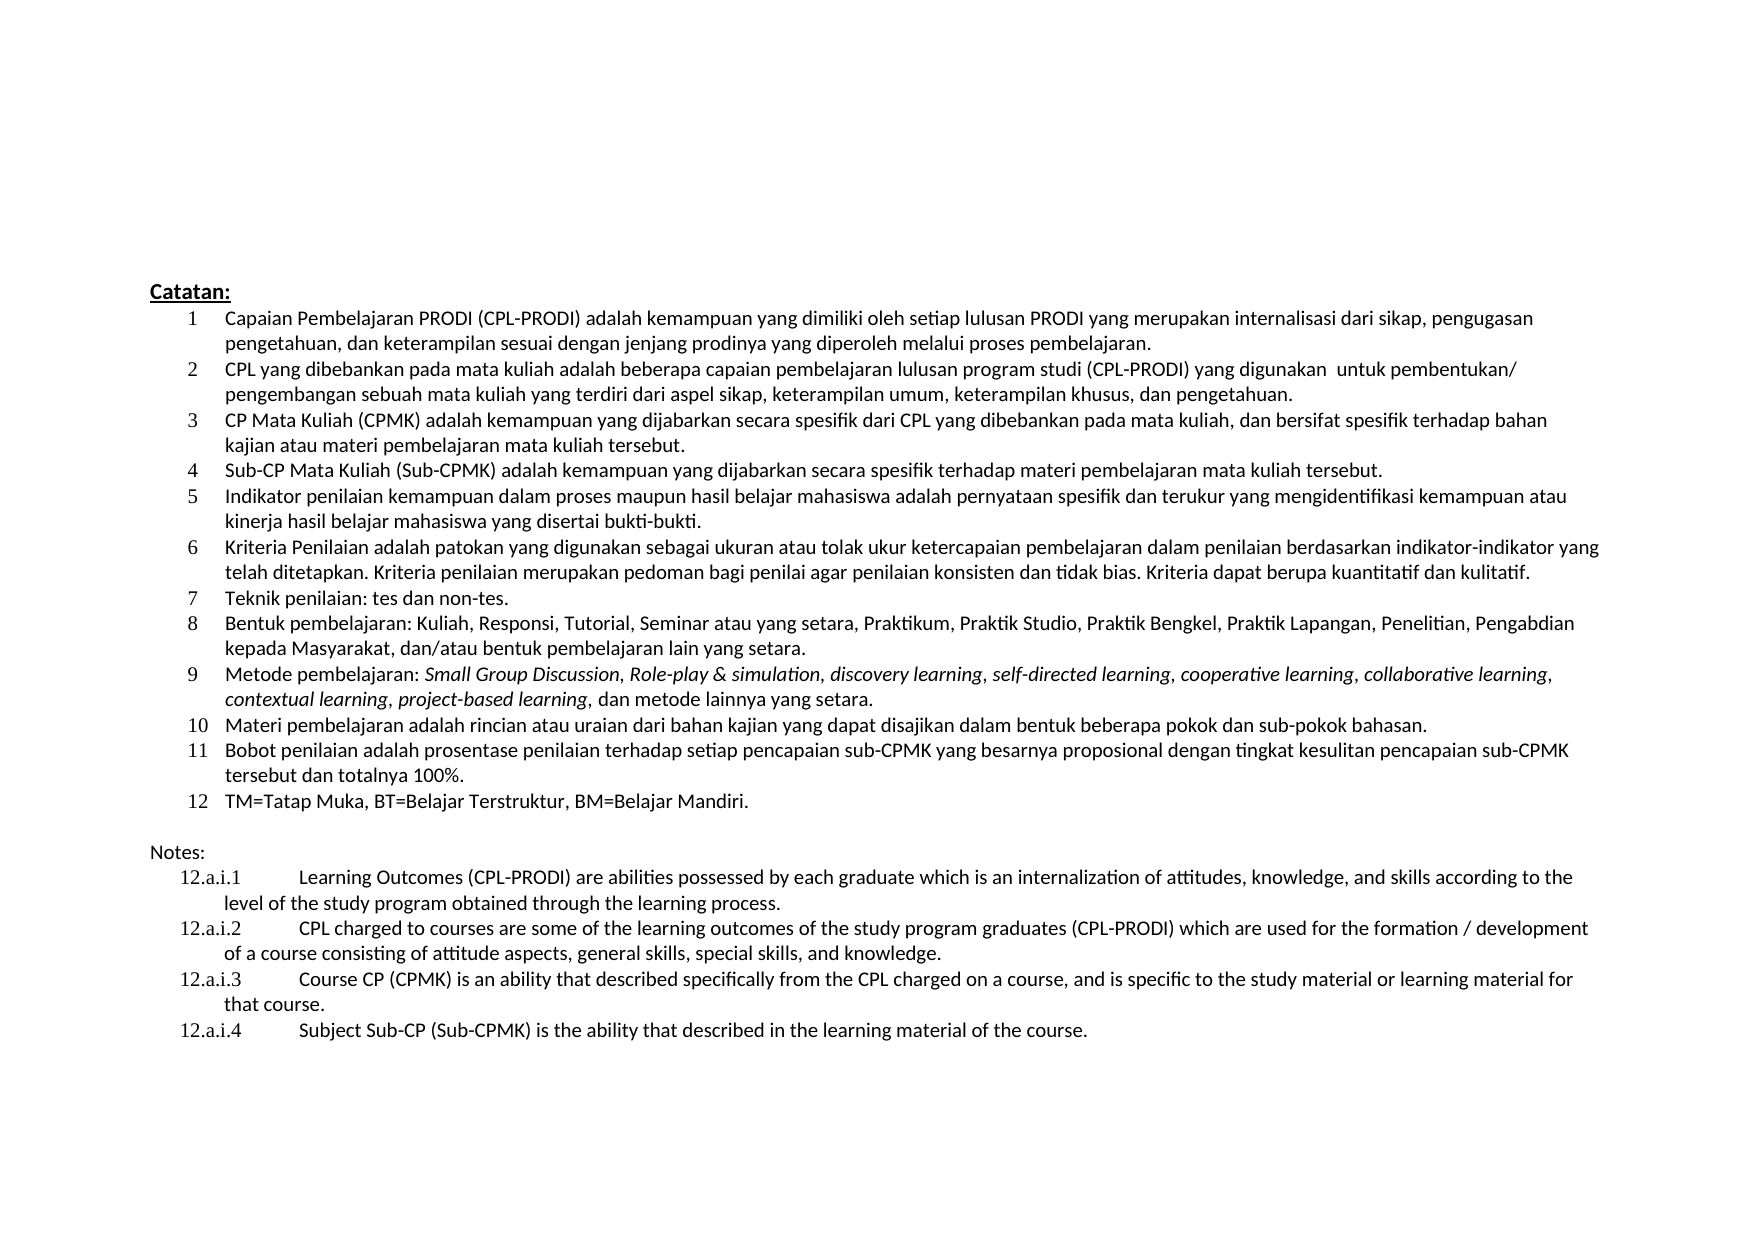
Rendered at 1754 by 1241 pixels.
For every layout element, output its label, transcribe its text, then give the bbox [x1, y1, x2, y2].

list Materi pembelajaran adalah rincian atau uraian dari bahan kajian yang dapat disajikan dalam bentuk beberapa pokok dan sub-pokok bahasan. [187, 712, 1604, 737]
list Bobot penilaian adalah prosentase penilaian terhadap setiap pencapaian sub-CPMK yang besarnya proposional dengan tingkat kesulitan pencapaian sub-CPMK tersebut dan totalnya 100%. [187, 737, 1604, 788]
list TM=Tatap Muka, BT=Belajar Terstruktur, BM=Belajar Mandiri. [187, 788, 1604, 813]
list Metode pembelajaran: Small Group Discussion, Role-play & simulation, discovery learning, self-directed learning, cooperative learning, collaborative learning, contextual learning, project-based learning, dan metode lainnya yang setara. [187, 661, 1604, 712]
list CP Mata Kuliah (CPMK) adalah kemampuan yang dijabarkan secara spesifik dari CPL yang dibebankan pada mata kuliah, dan bersifat spesifik terhadap bahan kajian atau materi pembelajaran mata kuliah tersebut. [187, 407, 1604, 458]
list Kriteria Penilaian adalah patokan yang digunakan sebagai ukuran atau tolak ukur ketercapaian pembelajaran dalam penilaian berdasarkan indikator-indikator yang telah ditetapkan. Kriteria penilaian merupakan pedoman bagi penilai agar penilaian konsisten dan tidak bias. Kriteria dapat berupa kuantitatif dan kulitatif. [187, 534, 1604, 585]
list Teknik penilaian: tes dan non-tes. [187, 585, 1604, 610]
list Learning Outcomes (CPL-PRODI) are abilities possessed by each graduate which is an internalization of attitudes, knowledge, and skills according to the level of the study program obtained through the learning process. [179, 864, 1604, 915]
list Sub-CP Mata Kuliah (Sub-CPMK) adalah kemampuan yang dijabarkan secara spesifik terhadap materi pembelajaran mata kuliah tersebut. [187, 458, 1604, 483]
list CPL charged to courses are some of the learning outcomes of the study program graduates (CPL-PRODI) which are used for the formation / development of a course consisting of attitude aspects, general skills, special skills, and knowledge. [179, 915, 1604, 966]
list Capaian Pembelajaran PRODI (CPL-PRODI) adalah kemampuan yang dimiliki oleh setiap lulusan PRODI yang merupakan internalisasi dari sikap, pengugasan pengetahuan, dan keterampilan sesuai dengan jenjang prodinya yang diperoleh melalui proses pembelajaran. [187, 305, 1604, 356]
list Course CP (CPMK) is an ability that described specifically from the CPL charged on a course, and is specific to the study material or learning material for that course. [179, 966, 1604, 1017]
list Indikator penilaian kemampuan dalam proses maupun hasil belajar mahasiswa adalah pernyataan spesifik dan terukur yang mengidentifikasi kemampuan atau kinerja hasil belajar mahasiswa yang disertai bukti-bukti. [187, 483, 1604, 534]
text Catatan: [150, 277, 1604, 305]
list Subject Sub-CP (Sub-CPMK) is the ability that described in the learning material of the course. [179, 1017, 1604, 1042]
text Notes: [150, 839, 1604, 864]
list Bentuk pembelajaran: Kuliah, Responsi, Tutorial, Seminar atau yang setara, Praktikum, Praktik Studio, Praktik Bengkel, Praktik Lapangan, Penelitian, Pengabdian kepada Masyarakat, dan/atau bentuk pembelajaran lain yang setara. [187, 610, 1604, 661]
list CPL yang dibebankan pada mata kuliah adalah beberapa capaian pembelajaran lulusan program studi (CPL-PRODI) yang digunakan untuk pembentukan/ pengembangan sebuah mata kuliah yang terdiri dari aspel sikap, keterampilan umum, keterampilan khusus, dan pengetahuan. [187, 356, 1604, 407]
